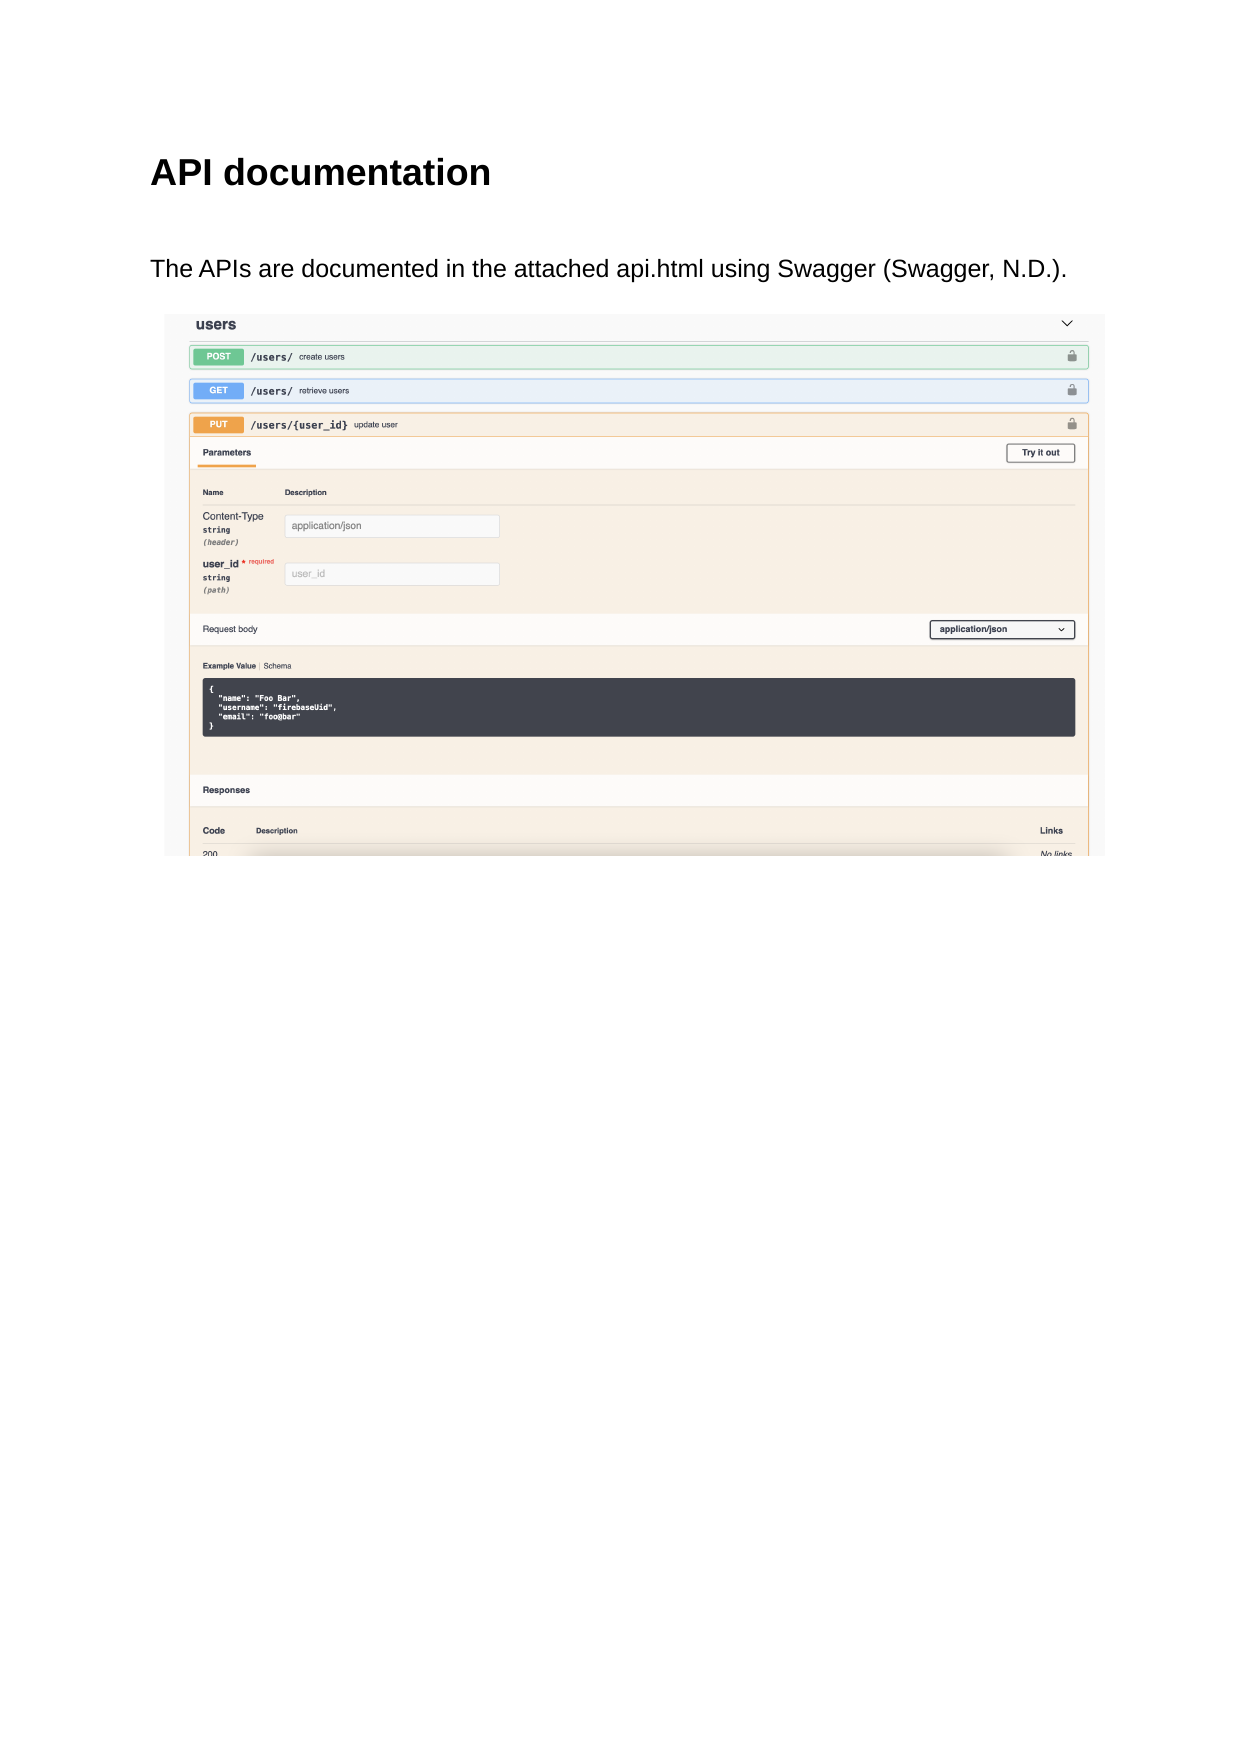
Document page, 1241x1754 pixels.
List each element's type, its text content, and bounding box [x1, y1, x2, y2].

picture [164, 314, 1105, 856]
text The APIs are documented in the attached api.html using Swagger (Swagger, N.D.). [150, 254, 1091, 283]
subtitle API documentation [150, 150, 1091, 193]
